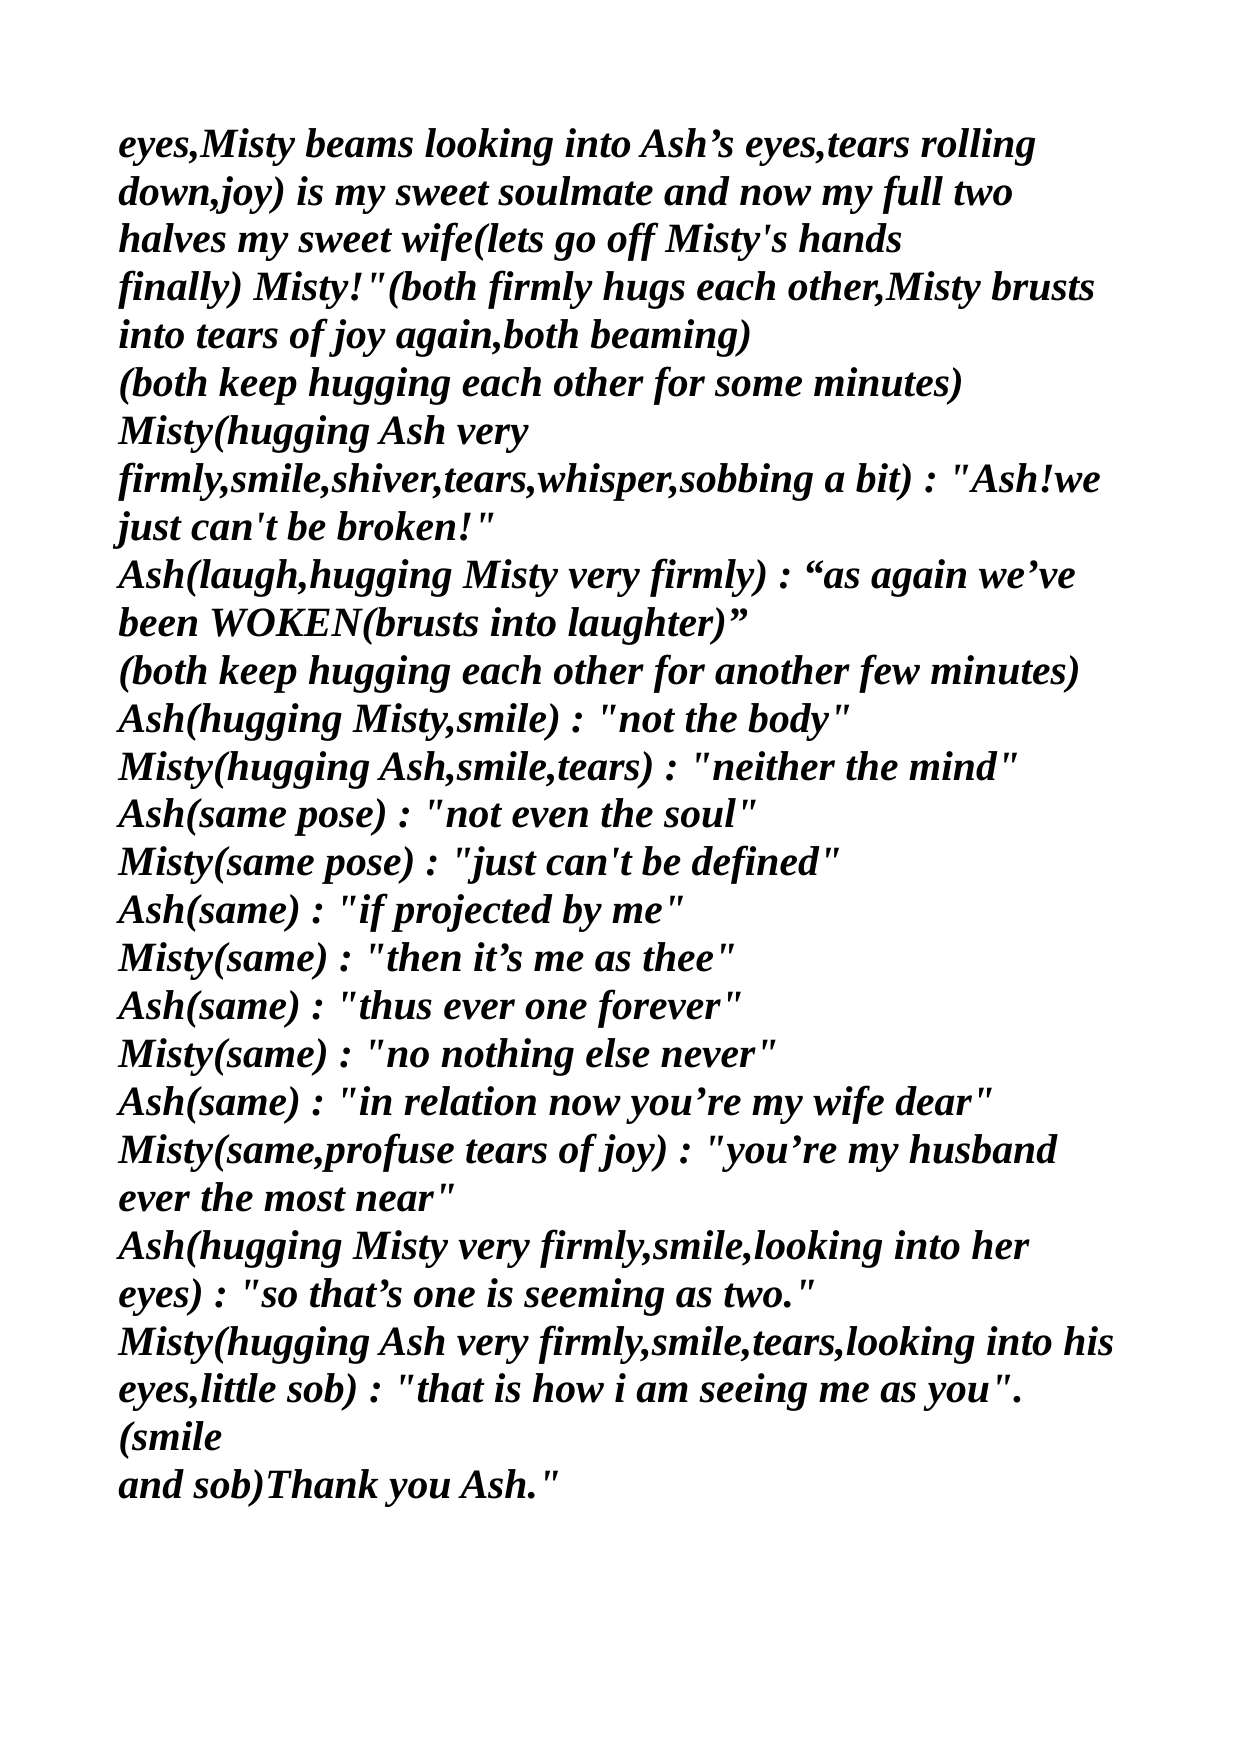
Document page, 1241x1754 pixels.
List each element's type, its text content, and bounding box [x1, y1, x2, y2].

text Misty(hugging Ash very firmly,smile,tears,looking into his eyes,little sob) : "that is how i am seeing me as you".(smile [118, 1316, 1122, 1460]
text Ash(hugging Misty,smile) : "not the body" [118, 693, 1122, 741]
text Misty(same) : "no nothing else never" [118, 1028, 1122, 1076]
text Ash(same) : "thus ever one forever" [118, 981, 1122, 1028]
text Misty(same pose) : "just can't be defined" [118, 837, 1122, 885]
text finally) Misty!"(both firmly hugs each other,Misty brusts into tears of joy again,both beaming) [118, 262, 1122, 358]
text Ash(hugging Misty very firmly,smile,looking into her eyes) : "so that’s one is seeming as two." [118, 1220, 1122, 1316]
text (both keep hugging each other for some minutes) [118, 358, 1122, 406]
text Misty(hugging Ash very firmly,smile,shiver,tears,whisper,sobbing a bit) : "Ash!we just can't be broken!" [118, 406, 1122, 549]
text Misty(hugging Ash,smile,tears) : "neither the mind" [118, 741, 1122, 789]
text Ash(same) : "if projected by me" [118, 885, 1122, 933]
text and sob)Thank you Ash." [118, 1460, 1122, 1508]
text (both keep hugging each other for another few minutes) [118, 645, 1122, 693]
text eyes,Misty beams looking into Ash’s eyes,tears rolling down,joy) is my sweet soulmate and now my full two halves my sweet wife(lets go off Misty's hands [118, 118, 1122, 262]
text Ash(same) : "in relation now you’re my wife dear" [118, 1076, 1122, 1124]
text Ash(laugh,hugging Misty very firmly) : “as again we’ve been WOKEN(brusts into laughter)” [118, 549, 1122, 645]
text Ash(same pose) : "not even the soul" [118, 789, 1122, 837]
text Misty(same,profuse tears of joy) : "you’re my husband ever the most near" [118, 1124, 1122, 1220]
text Misty(same) : "then it’s me as thee" [118, 933, 1122, 981]
